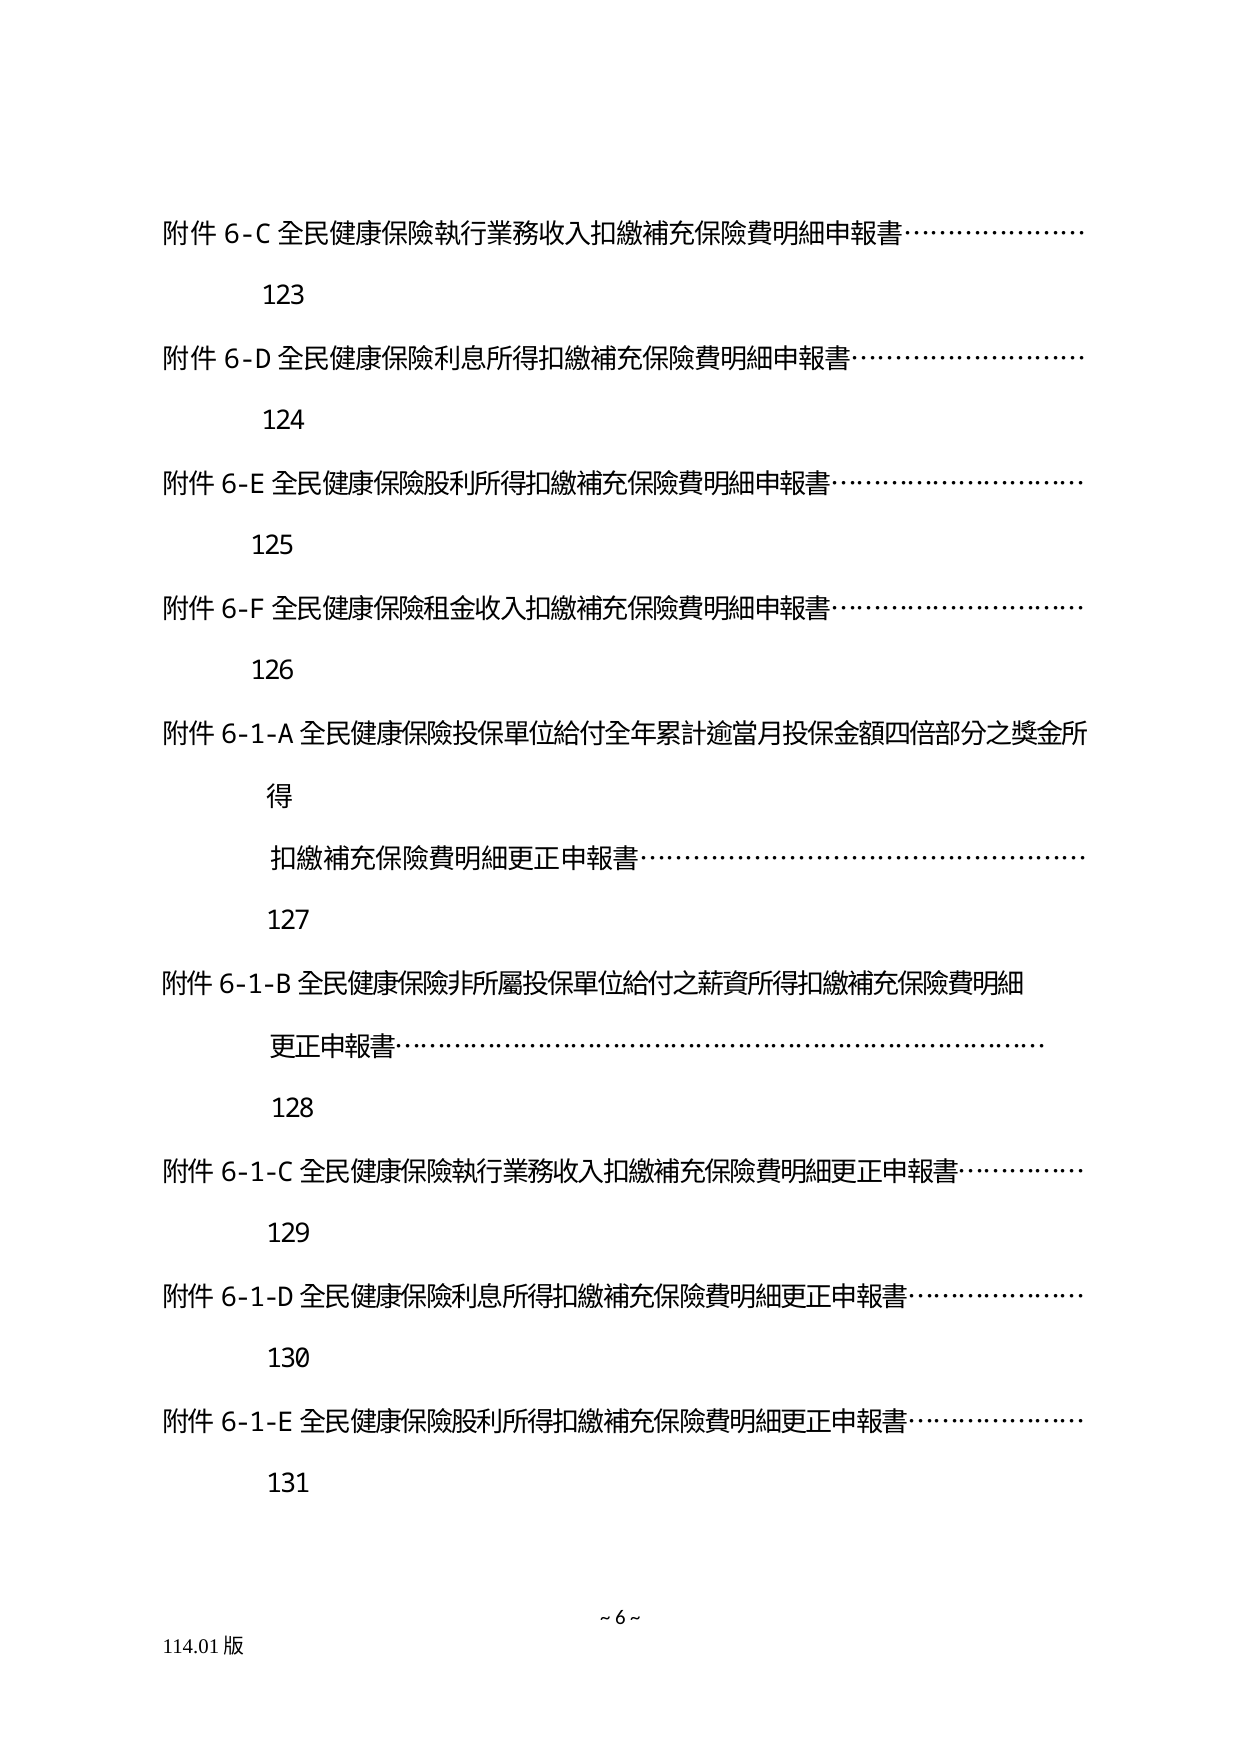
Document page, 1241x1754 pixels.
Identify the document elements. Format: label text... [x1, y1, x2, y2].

text 附件6-1-C全民健康保險執行業務收入扣繳補充保險費明細更正申報書……………129 [162, 1127, 1090, 1252]
text 附件6-1-B全民健康保險非所屬投保單位給付之薪資所得扣繳補充保險費明細 [161, 940, 1090, 1002]
text 附件6-1-A全民健康保險投保單位給付全年累計逾當月投保金額四倍部分之獎金所得 [162, 690, 1090, 815]
text 附件6-E全民健康保險股利所得扣繳補充保險費明細申報書…………………………125 [162, 440, 1090, 565]
text 更正申報書……………………………………………………………………128 [269, 1002, 1090, 1127]
text 附件6-1-D全民健康保險利息所得扣繳補充保險費明細更正申報書…………………130 [162, 1252, 1090, 1377]
text 附件6-1-E全民健康保險股利所得扣繳補充保險費明細更正申報書…………………131 [162, 1377, 1090, 1502]
text 附件6-C全民健康保險執行業務收入扣繳補充保險費明細申報書…………………123 [162, 190, 1090, 315]
text 附件6-F全民健康保險租金收入扣繳補充保險費明細申報書…………………………126 [162, 565, 1090, 690]
text 附件6-D全民健康保險利息所得扣繳補充保險費明細申報書………………………124 [162, 315, 1090, 440]
text 扣繳補充保險費明細更正申報書……………………………………………127 [266, 815, 1090, 940]
